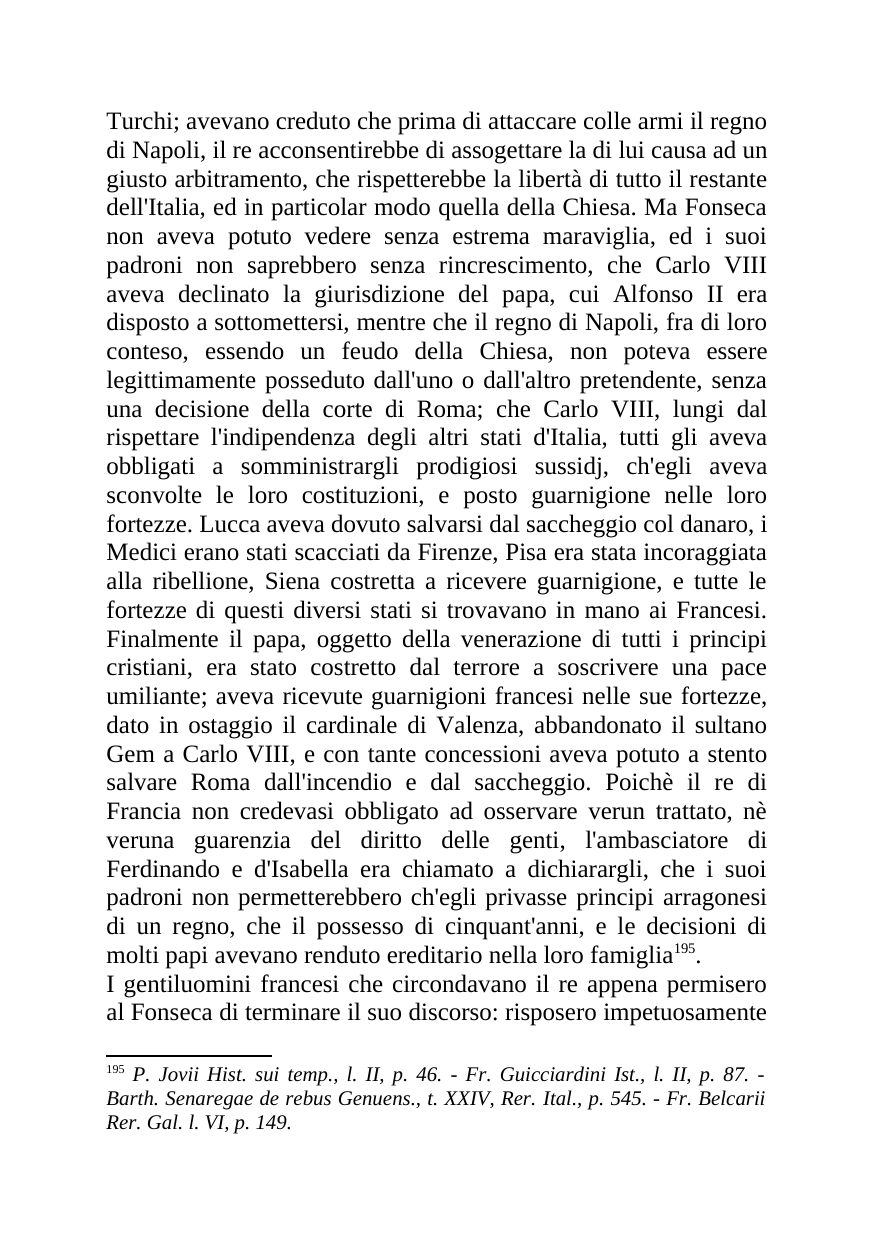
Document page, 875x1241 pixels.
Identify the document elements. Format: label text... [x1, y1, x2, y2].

text P. Jovii Hist. sui temp., l. II, p. 46. - Fr. Guicciardini Ist., l. II, p. 87. - Barth. Senaregae de rebus Genuens., t. XXIV, Rer. Ital., p. 545. - Fr. Belcarii Rer. Gal. l. VI, p. 149. [106, 1062, 768, 1134]
text Turchi; avevano creduto che prima di attaccare colle armi il regno di Napoli, il re acconsentirebbe di assogettare la di lui causa ad un giusto arbitramento, che rispetterebbe la libertà di tutto il restante dell'Italia, ed in particolar modo quella della Chiesa. Ma Fonseca non aveva potuto vedere senza estrema maraviglia, ed i suoi padroni non saprebbero senza rincrescimento, che Carlo VIII aveva declinato la giurisdizione del papa, cui Alfonso II era disposto a sottomettersi, mentre che il regno di Napoli, fra di loro conteso, essendo un feudo della Chiesa, non poteva essere legittimamente posseduto dall'uno o dall'altro pretendente, senza una decisione della corte di Roma; che Carlo VIII, lungi dal rispettare l'indipendenza degli altri stati d'Italia, tutti gli aveva obbligati a somministrargli prodigiosi sussidj, ch'egli aveva sconvolte le loro costituzioni, e posto guarnigione nelle loro fortezze. Lucca aveva dovuto salvarsi dal saccheggio col danaro, i Medici erano stati scacciati da Firenze, Pisa era stata incoraggiata alla ribellione, Siena costretta a ricevere guarnigione, e tutte le fortezze di questi diversi stati si trovavano in mano ai Francesi. Finalmente il papa, oggetto della venerazione di tutti i principi cristiani, era stato costretto dal terrore a soscrivere una pace umiliante; aveva ricevute guarnigioni francesi nelle sue fortezze, dato in ostaggio il cardinale di Valenza, abbandonato il sultano Gem a Carlo VIII, e con tante concessioni aveva potuto a stento salvare Roma dall'incendio e dal saccheggio. Poichè il re di Francia non credevasi obbligato ad osservare verun trattato, nè veruna guarenzia del diritto delle genti, l'ambasciatore di Ferdinando e d'Isabella era chiamato a dichiarargli, che i suoi padroni non permetterebbero ch'egli privasse principi arragonesi di un regno, che il possesso di cinquant'anni, e le decisioni di molti papi avevano renduto ereditario nella loro famiglia. [106, 106, 768, 969]
text I gentiluomini francesi che circondavano il re appena permisero al Fonseca di terminare il suo discorso: risposero impetuosamente [106, 969, 768, 1026]
